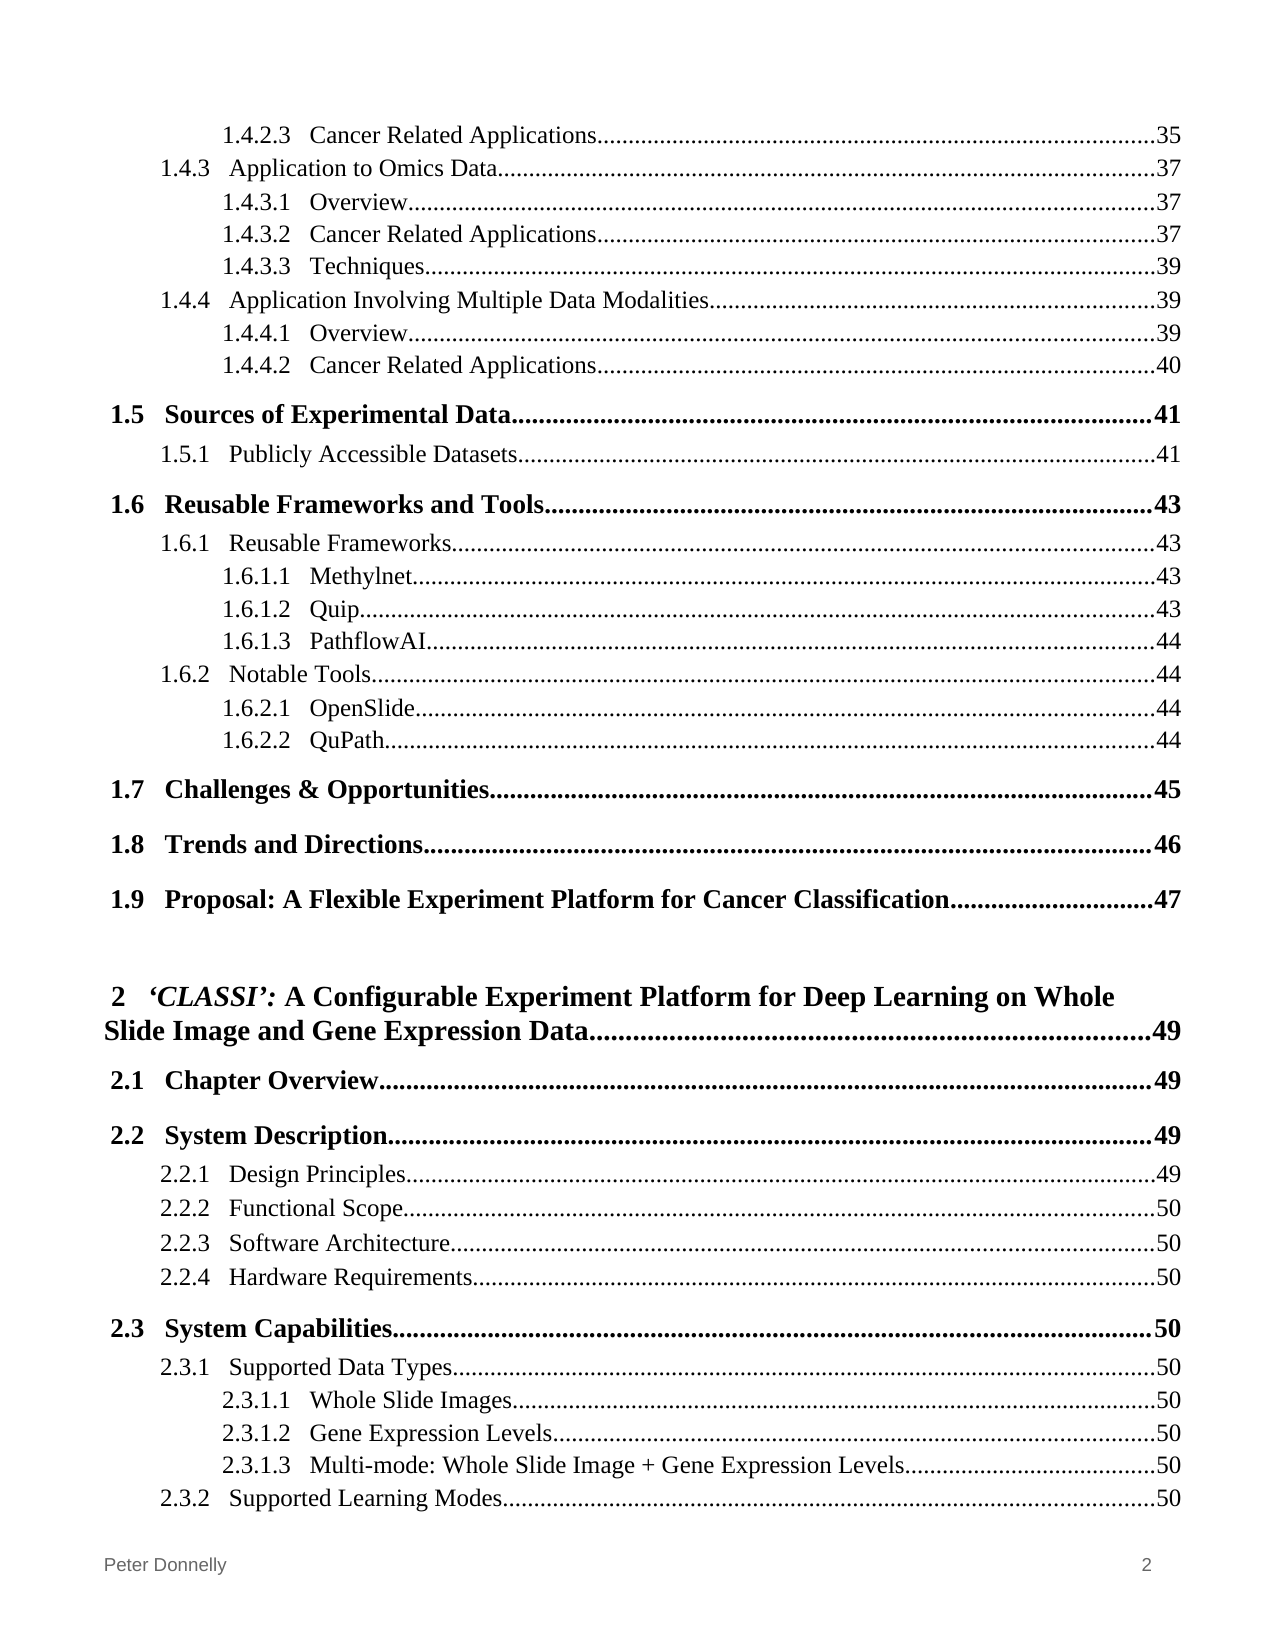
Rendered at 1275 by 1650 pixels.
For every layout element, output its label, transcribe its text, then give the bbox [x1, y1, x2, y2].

text 1.6.1.2 Quip 43 [216, 594, 1181, 622]
text 1.9 Proposal: A Flexible Experiment Platform for Cancer Classification 47 [103, 883, 1181, 914]
text 1.4.3.2 Cancer Related Applications 37 [216, 219, 1181, 248]
text 2.1 Chapter Overview 49 [103, 1064, 1181, 1095]
text 2.2.4 Hardware Requirements 50 [154, 1262, 1181, 1291]
text 1.4.4.1 Overview 39 [216, 318, 1181, 347]
text 1.4.3.3 Techniques 39 [216, 251, 1181, 280]
text 1.6.1.3 PathflowAI 44 [216, 626, 1181, 655]
text 2.2.3 Software Architecture 50 [154, 1228, 1181, 1257]
text 2.3 System Capabilities 50 [103, 1312, 1181, 1343]
text 2.2.2 Functional Scope 50 [154, 1193, 1181, 1222]
text 1.5.1 Publicly Accessible Datasets 41 [154, 439, 1181, 467]
text 2.2.1 Design Principles 49 [154, 1159, 1181, 1187]
text 2.3.2 Supported Learning Modes 50 [154, 1483, 1181, 1512]
text 1.6.2.2 QuPath 44 [216, 725, 1181, 754]
text 1.8 Trends and Directions 46 [103, 828, 1181, 859]
text 1.7 Challenges & Opportunities 45 [103, 773, 1181, 804]
text 1.4.4 Application Involving Multiple Data Modalities 39 [154, 285, 1181, 313]
text 1.5 Sources of Experimental Data 41 [103, 399, 1181, 430]
text 1.4.2.3 Cancer Related Applications 35 [216, 120, 1181, 148]
text 1.6.2 Notable Tools 44 [154, 659, 1181, 688]
text 1.4.4.2 Cancer Related Applications 40 [216, 350, 1181, 379]
text 2.3.1.3 Multi-mode: Whole Slide Image + Gene Expression Levels 50 [216, 1450, 1181, 1479]
text 2.3.1.2 Gene Expression Levels 50 [216, 1418, 1181, 1446]
text 2 ‘CLASSI’: A Configurable Experiment Platform for Deep Learning on Whole Slide Image and Gene Expression Data 49 [103, 979, 1181, 1046]
text 1.4.3 Application to Omics Data 37 [154, 153, 1181, 182]
text 1.6.2.1 OpenSlide 44 [216, 693, 1181, 722]
text 2.3.1.1 Whole Slide Images 50 [216, 1385, 1181, 1414]
text 2.3.1 Supported Data Types 50 [154, 1352, 1181, 1381]
text 1.6.1.1 Methylnet 43 [216, 561, 1181, 590]
text 1.6 Reusable Frameworks and Tools 43 [103, 488, 1181, 519]
text 2.2 System Description 49 [103, 1119, 1181, 1150]
text 1.4.3.1 Overview 37 [216, 187, 1181, 215]
text 1.6.1 Reusable Frameworks 43 [154, 528, 1181, 557]
